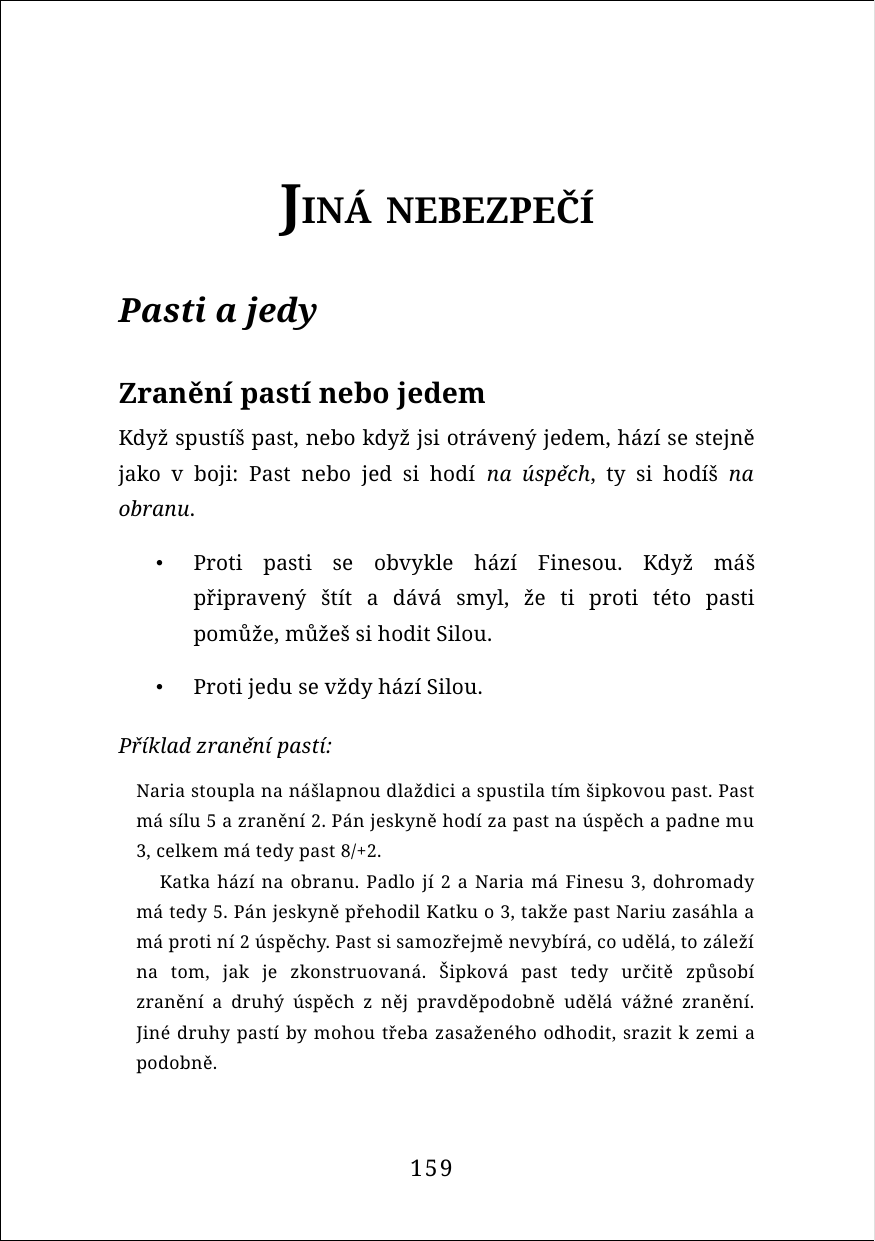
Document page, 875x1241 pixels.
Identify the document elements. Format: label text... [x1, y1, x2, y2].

subtitle Pasti a jedy [118, 287, 756, 332]
subtitle Zranění pastí nebo jedem [118, 373, 756, 412]
list Proti pasti se obvykle hází Finesou. Když máš připravený štít a dává smyl, že ti proti této pasti pomůže, můžeš si hodit Silou. [156, 548, 756, 647]
text Naria stoupla na nášlapnou dlaždici a spustila tím šipkovou past. Past má sílu 5 a zranění 2. Pán jeskyně hodí za past na úspěch a padne mu 3, celkem má tedy past 8/+2. Katka hází na obranu. Padlo jí 2 a Naria má Finesu 3, dohromady má tedy 5. Pán jeskyně přehodil Katku o 3, takže past Nariu zasáhla a má proti ní 2 úspěchy. Past si samozřejmě nevybírá, co udělá, to záleží na tom, jak je zkonstruovaná. Šipková past tedy určitě způsobí zranění a druhý úspěch z něj pravděpodobně udělá vážné zranění. Jiné druhy pastí by mohou třeba zasaženého odhodit, srazit k zemi a podobně. [136, 778, 756, 1074]
text Příklad zranění pastí: [118, 731, 756, 759]
text Když spustíš past, nebo když jsi otrávený jedem, hází se stejně jako v boji: Past nebo jed si hodí na úspěch, ty si hodíš na obranu. [118, 423, 756, 523]
subtitle Jiná nebezpečí [118, 166, 756, 239]
list Proti jedu se vždy hází Silou. [156, 672, 756, 700]
